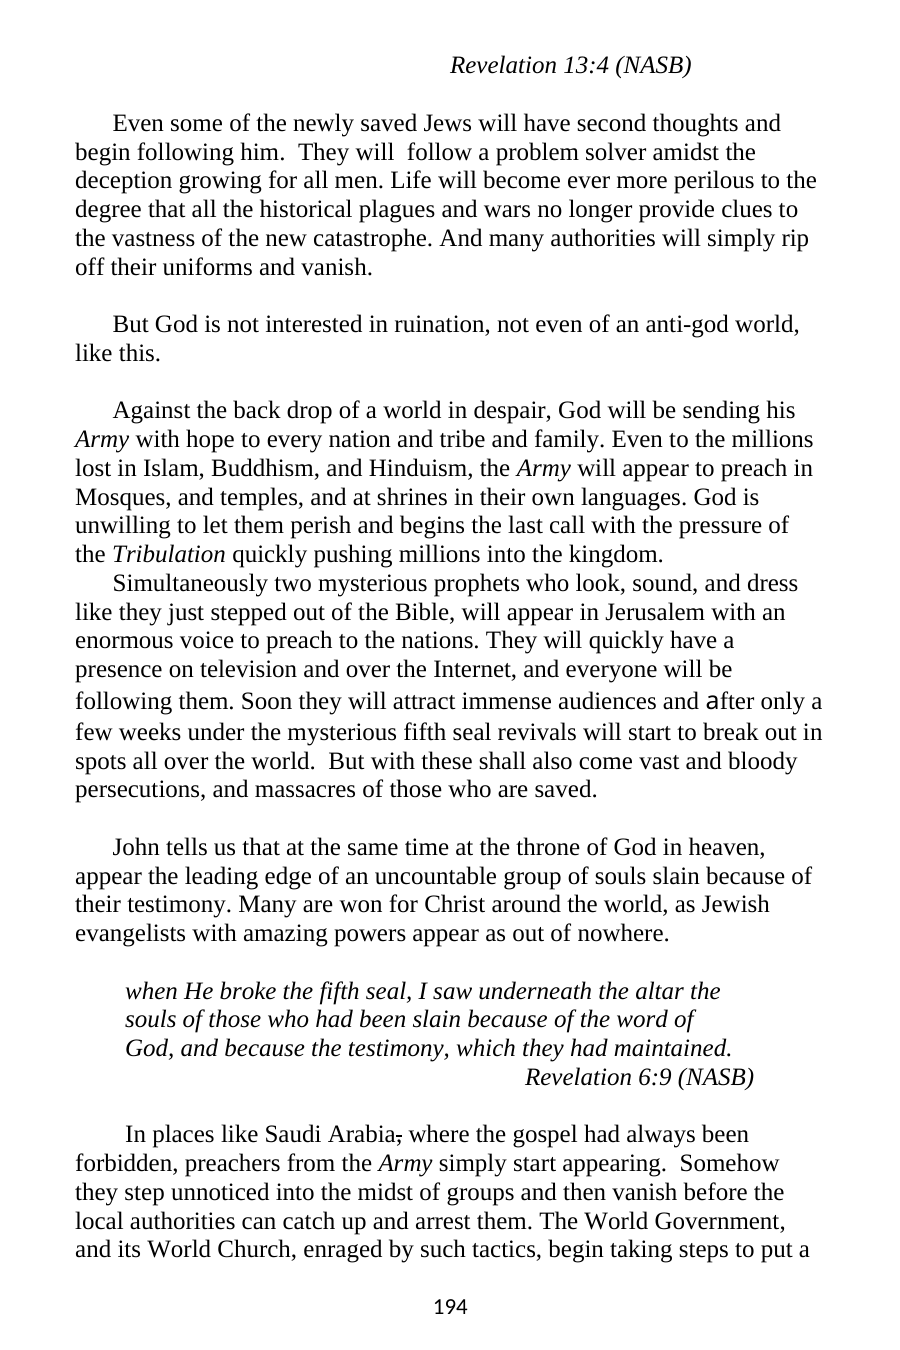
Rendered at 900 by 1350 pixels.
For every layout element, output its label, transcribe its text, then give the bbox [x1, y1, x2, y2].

text In places like Saudi Arabia, where the gospel had always been forbidden, preachers from the Army simply start appearing. Somehow they step unnoticed into the midst of groups and then vanish before the local authorities can catch up and arrest them. The World Government, and its World Church, enraged by such tactics, begin taking steps to put a [75, 1119, 825, 1263]
text Even some of the newly saved Jews will have second thoughts and begin following him. They will follow a problem solver amidst the deception growing for all men. Life will become ever more perilous to the degree that all the historical plagues and wars no longer provide clues to the vastness of the new catastrophe. And many authorities will simply rip off their uniforms and vanish. [75, 108, 825, 281]
text Revelation 13:4 (NASB) [75, 51, 825, 79]
text when He broke the fifth seal, I saw underneath the altar the [75, 976, 825, 1004]
text Against the back drop of a world in despair, God will be sending his Army with hope to every nation and tribe and family. Even to the millions lost in Islam, Buddhism, and Hinduism, the Army will appear to preach in Mosques, and temples, and at shrines in their own languages. God is unwilling to let them perish and begins the last call with the pressure of the Tribulation quickly pushing millions into the kingdom. [75, 396, 825, 568]
text Revelation 6:9 (NASB) [75, 1062, 825, 1091]
text souls of those who had been slain because of the word of [75, 1004, 825, 1033]
text John tells us that at the same time at the throne of God in heaven, appear the leading edge of an uncountable group of souls slain because of their testimony. Many are won for Christ around the world, as Jewish evangelists with amazing powers appear as out of nowhere. [75, 832, 825, 947]
text Simultaneously two mysterious prophets who look, sound, and dress like they just stepped out of the Bible, will appear in Jerusalem with an enormous voice to preach to the nations. They will quickly have a presence on television and over the Internet, and everyone will be following them. Soon they will attract immense audiences and after only a few weeks under the mysterious fifth seal revivals will start to break out in spots all over the world. But with these shall also come vast and bloody persecutions, and massacres of those who are saved. [75, 568, 825, 803]
text God, and because the testimony, which they had maintained. [75, 1033, 825, 1062]
text But God is not interested in ruination, not even of an anti-god world, like this. [75, 309, 825, 367]
